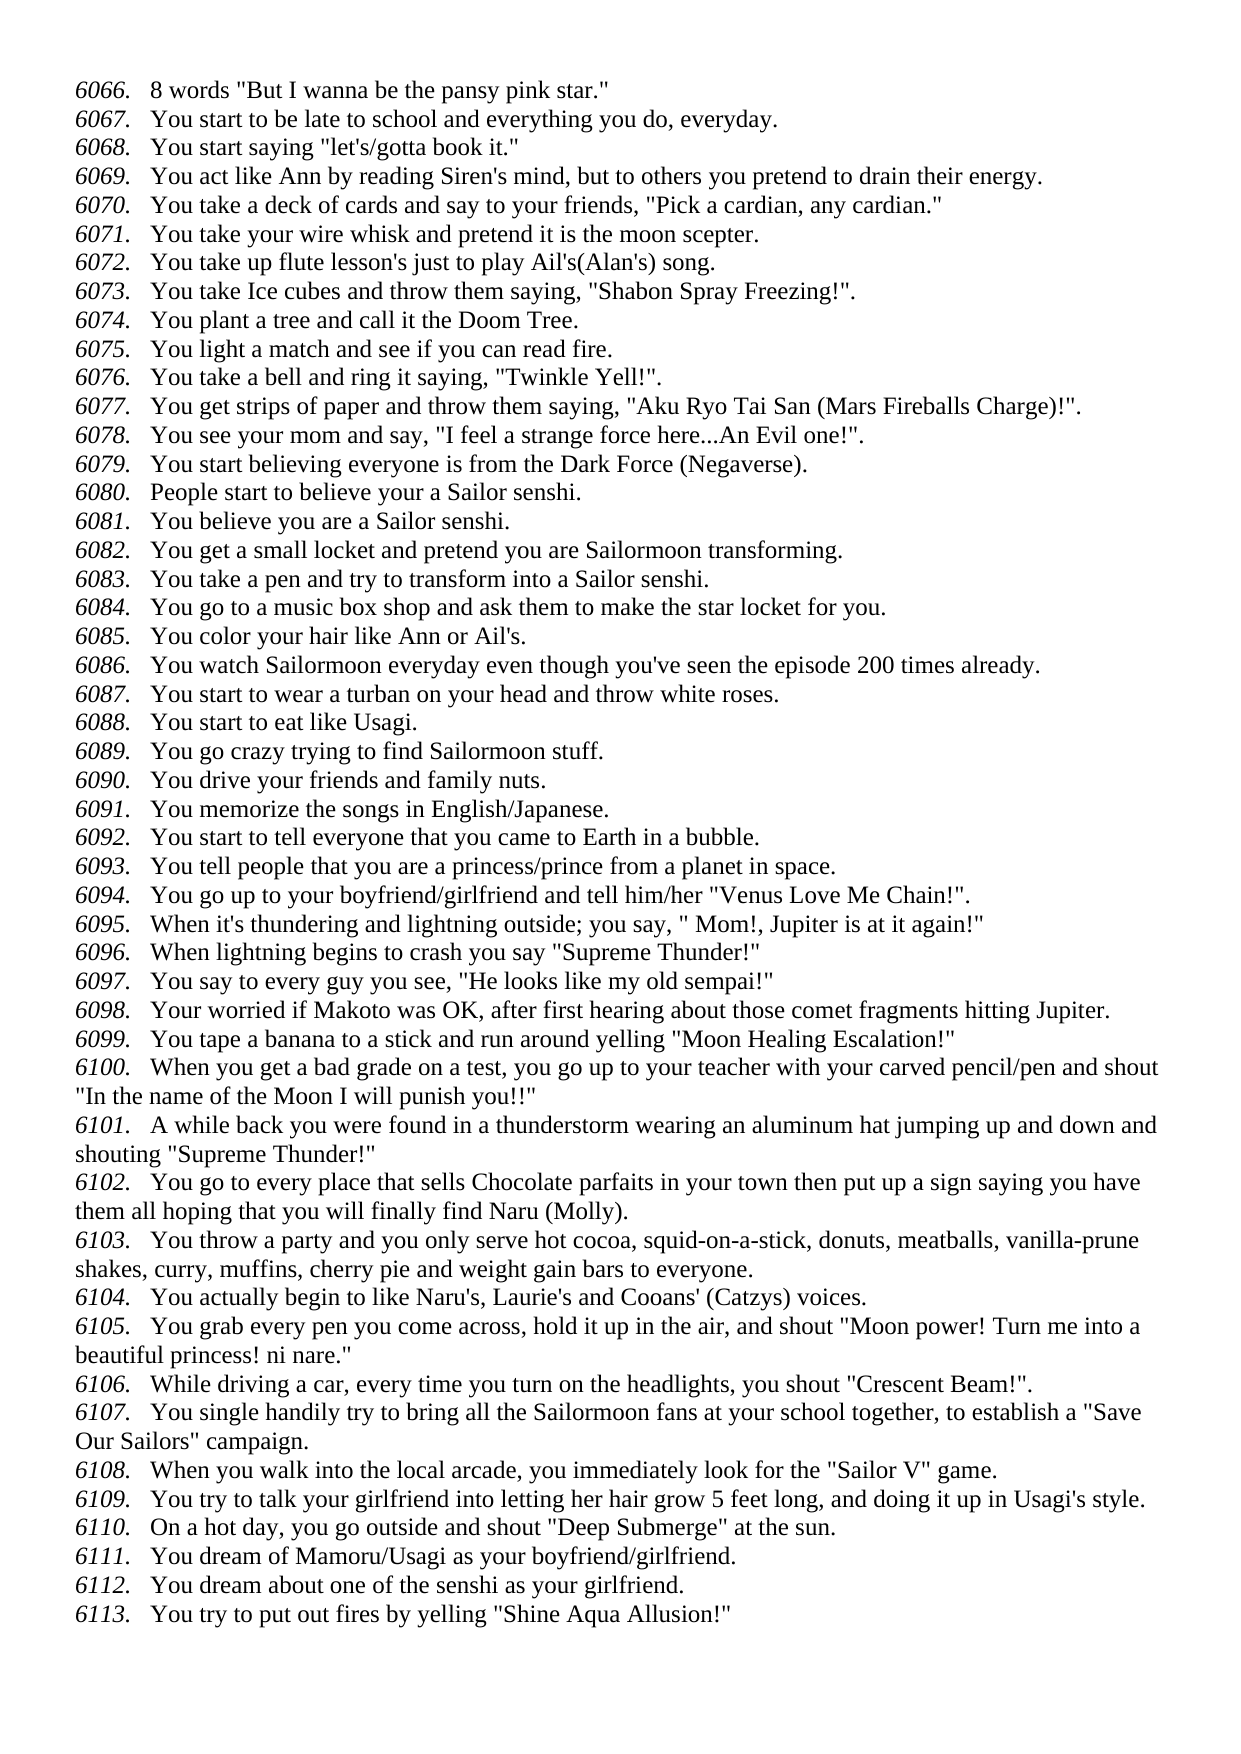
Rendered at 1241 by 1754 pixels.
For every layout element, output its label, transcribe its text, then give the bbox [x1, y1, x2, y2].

list You tape a banana to a stick and run around yelling "Moon Healing Escalation!" [75, 1024, 1165, 1052]
list You memorize the songs in English/Japanese. [75, 794, 1165, 822]
list When lightning begins to crash you say "Supreme Thunder!" [75, 937, 1165, 966]
list People start to believe your a Sailor senshi. [75, 477, 1165, 506]
list You drive your friends and family nuts. [75, 765, 1165, 794]
list When you walk into the local arcade, you immediately look for the "Sailor V" game. [75, 1455, 1165, 1484]
list 8 words "But I wanna be the pansy pink star." [75, 75, 1165, 104]
list You say to every guy you see, "He looks like my old sempai!" [75, 966, 1165, 995]
list You light a match and see if you can read fire. [75, 334, 1165, 362]
list You act like Ann by reading Siren's mind, but to others you pretend to drain their energy. [75, 161, 1165, 190]
list You color your hair like Ann or Ail's. [75, 621, 1165, 650]
list A while back you were found in a thunderstorm wearing an aluminum hat jumping up and down and shouting "Supreme Thunder!" [75, 1110, 1165, 1167]
list You take up flute lesson's just to play Ail's(Alan's) song. [75, 247, 1165, 276]
list On a hot day, you go outside and shout "Deep Submerge" at the sun. [75, 1512, 1165, 1541]
list You try to talk your girlfriend into letting her hair grow 5 feet long, and doing it up in Usagi's style. [75, 1484, 1165, 1512]
list When you get a bad grade on a test, you go up to your teacher with your carved pencil/pen and shout "In the name of the Moon I will punish you!!" [75, 1052, 1165, 1110]
list You take your wire whisk and pretend it is the moon scepter. [75, 219, 1165, 247]
list You start saying "let's/gotta book it." [75, 132, 1165, 161]
list You get strips of paper and throw them saying, "Aku Ryo Tai San (Mars Fireballs Charge)!". [75, 391, 1165, 420]
list You get a small locket and pretend you are Sailormoon transforming. [75, 535, 1165, 564]
list You take a bell and ring it saying, "Twinkle Yell!". [75, 362, 1165, 391]
list You go crazy trying to find Sailormoon stuff. [75, 736, 1165, 765]
list You start believing everyone is from the Dark Force (Negaverse). [75, 449, 1165, 477]
list You single handily try to bring all the Sailormoon fans at your school together, to establish a "Save Our Sailors" campaign. [75, 1397, 1165, 1455]
list You go to every place that sells Chocolate parfaits in your town then put up a sign saying you have them all hoping that you will finally find Naru (Molly). [75, 1167, 1165, 1225]
list You go to a music box shop and ask them to make the star locket for you. [75, 592, 1165, 621]
list You take a deck of cards and say to your friends, "Pick a cardian, any cardian." [75, 190, 1165, 219]
list You tell people that you are a princess/prince from a planet in space. [75, 851, 1165, 880]
list You start to be late to school and everything you do, everyday. [75, 104, 1165, 132]
list You throw a party and you only serve hot cocoa, squid-on-a-stick, donuts, meatballs, vanilla-prune shakes, curry, muffins, cherry pie and weight gain bars to everyone. [75, 1225, 1165, 1282]
list You start to tell everyone that you came to Earth in a bubble. [75, 822, 1165, 851]
list You start to wear a turban on your head and throw white roses. [75, 679, 1165, 707]
list You take a pen and try to transform into a Sailor senshi. [75, 564, 1165, 592]
list You dream about one of the senshi as your girlfriend. [75, 1570, 1165, 1599]
list You actually begin to like Naru's, Laurie's and Cooans' (Catzys) voices. [75, 1282, 1165, 1311]
list You believe you are a Sailor senshi. [75, 506, 1165, 535]
list You see your mom and say, "I feel a strange force here...An Evil one!". [75, 420, 1165, 449]
list When it's thundering and lightning outside; you say, " Mom!, Jupiter is at it again!" [75, 909, 1165, 937]
list You take Ice cubes and throw them saying, "Shabon Spray Freezing!". [75, 276, 1165, 305]
list You grab every pen you come across, hold it up in the air, and shout "Moon power! Turn me into a beautiful princess! ni nare." [75, 1311, 1165, 1369]
list You go up to your boyfriend/girlfriend and tell him/her "Venus Love Me Chain!". [75, 880, 1165, 909]
list You try to put out fires by yelling "Shine Aqua Allusion!" [75, 1599, 1165, 1627]
list Your worried if Makoto was OK, after first hearing about those comet fragments hitting Jupiter. [75, 995, 1165, 1024]
list While driving a car, every time you turn on the headlights, you shout "Crescent Beam!". [75, 1369, 1165, 1397]
list You start to eat like Usagi. [75, 707, 1165, 736]
list You dream of Mamoru/Usagi as your boyfriend/girlfriend. [75, 1541, 1165, 1570]
list You watch Sailormoon everyday even though you've seen the episode 200 times already. [75, 650, 1165, 679]
list You plant a tree and call it the Doom Tree. [75, 305, 1165, 334]
